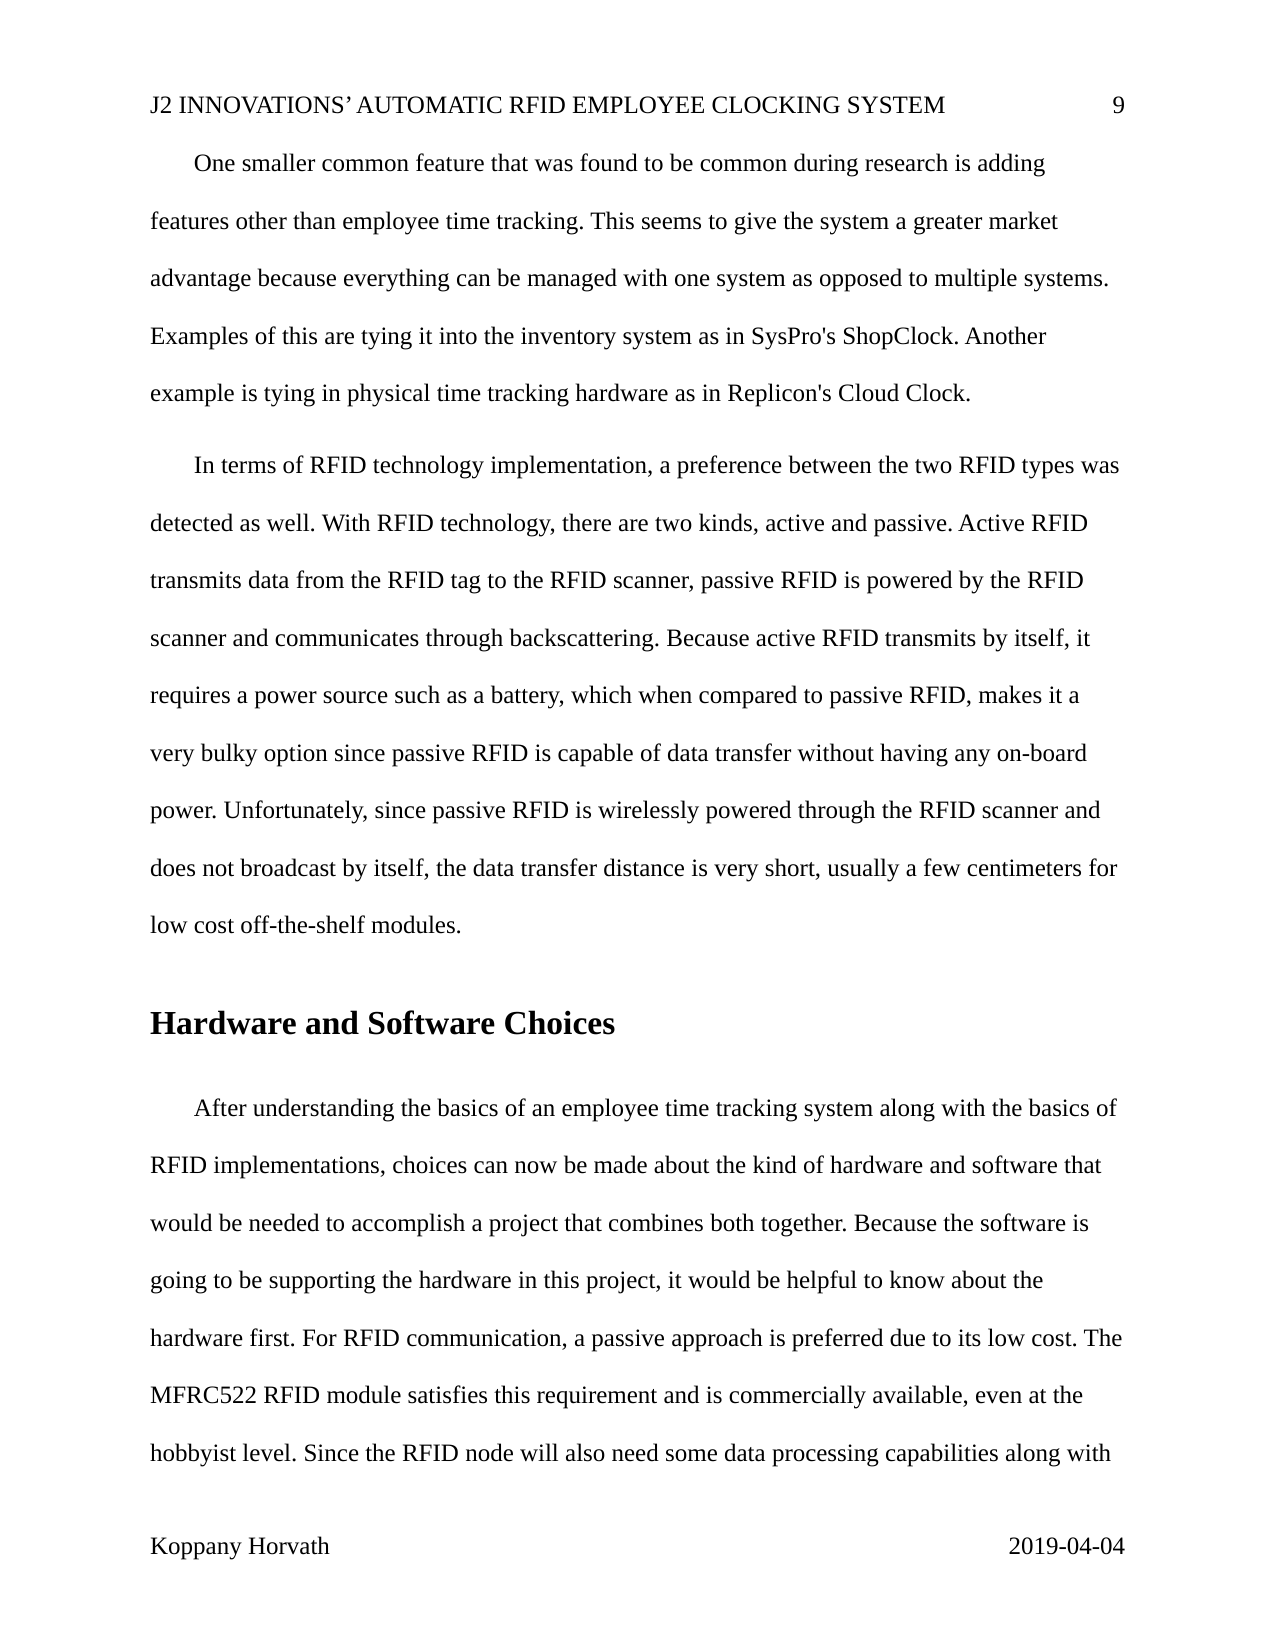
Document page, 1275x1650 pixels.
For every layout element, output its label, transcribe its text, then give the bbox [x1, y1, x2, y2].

subtitle Hardware and Software Choices [150, 1003, 1125, 1042]
text After understanding the basics of an employee time tracking system along with the basics of RFID implementations, choices can now be made about the kind of hardware and software that would be needed to accomplish a project that combines both together. Because the software is going to be supporting the hardware in this project, it would be helpful to know about the hardware first. For RFID communication, a passive approach is preferred due to its low cost. The MFRC522 RFID module satisfies this requirement and is commercially available, even at the hobbyist level. Since the RFID node will also need some data processing capabilities along with [150, 1093, 1125, 1467]
text One smaller common feature that was found to be common during research is adding features other than employee time tracking. This seems to give the system a greater market advantage because everything can be managed with one system as opposed to multiple systems. Examples of this are tying it into the inventory system as in SysPro's ShopClock. Another example is tying in physical time tracking hardware as in Replicon's Cloud Clock. [150, 148, 1125, 407]
text In terms of RFID technology implementation, a preference between the two RFID types was detected as well. With RFID technology, there are two kinds, active and passive. Active RFID transmits data from the RFID tag to the RFID scanner, passive RFID is powered by the RFID scanner and communicates through backscattering. Because active RFID transmits by itself, it requires a power source such as a battery, which when compared to passive RFID, makes it a very bulky option since passive RFID is capable of data transfer without having any on-board power. Unfortunately, since passive RFID is wirelessly powered through the RFID scanner and does not broadcast by itself, the data transfer distance is very short, usually a few centimeters for low cost off-the-shelf modules. [150, 450, 1125, 939]
